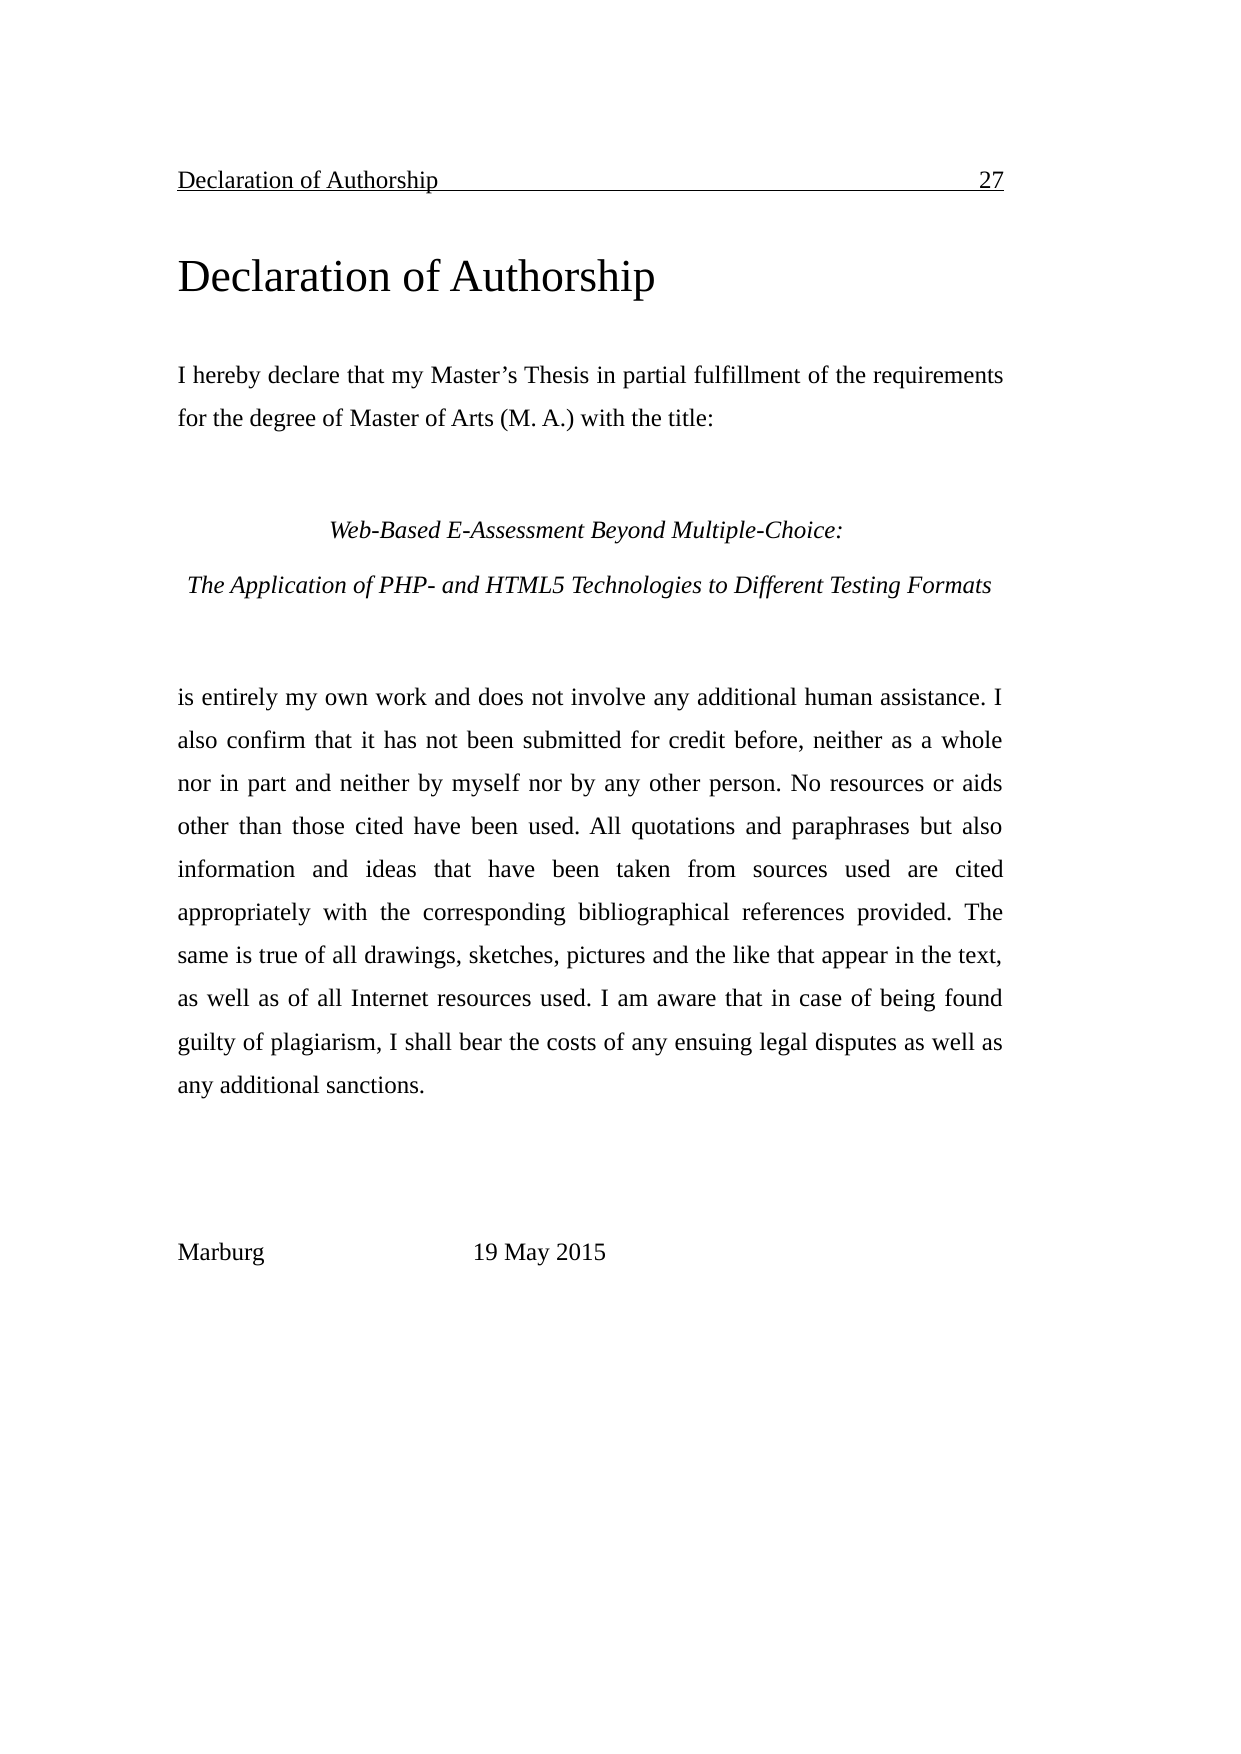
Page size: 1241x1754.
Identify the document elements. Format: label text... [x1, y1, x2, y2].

text The Application of PHP- and HTML5 Technologies to Different Testing Formats [177, 570, 1004, 599]
subtitle Declaration of Authorship [177, 248, 1004, 301]
text Marburg 19 May 2015 [177, 1237, 1004, 1265]
text I hereby declare that my Master’s Thesis in partial fulfillment of the requirements for the degree of Master of Arts (M. A.) with the title: [177, 360, 1004, 432]
text Web-Based E-Assessment Beyond Multiple-Choice: [177, 515, 1004, 543]
text is entirely my own work and does not involve any additional human assistance. I also confirm that it has not been submitted for credit before, neither as a whole nor in part and neither by myself nor by any other person. No resources or aids other than those cited have been used. All quotations and paraphrases but also information and ideas that have been taken from sources used are cited appropriately with the corresponding bibliographical references provided. The same is true of all drawings, sketches, pictures and the like that appear in the text, as well as of all Internet resources used. I am aware that in case of being found guilty of plagiarism, I shall bear the costs of any ensuing legal disputes as well as any additional sanctions. [177, 682, 1004, 1098]
